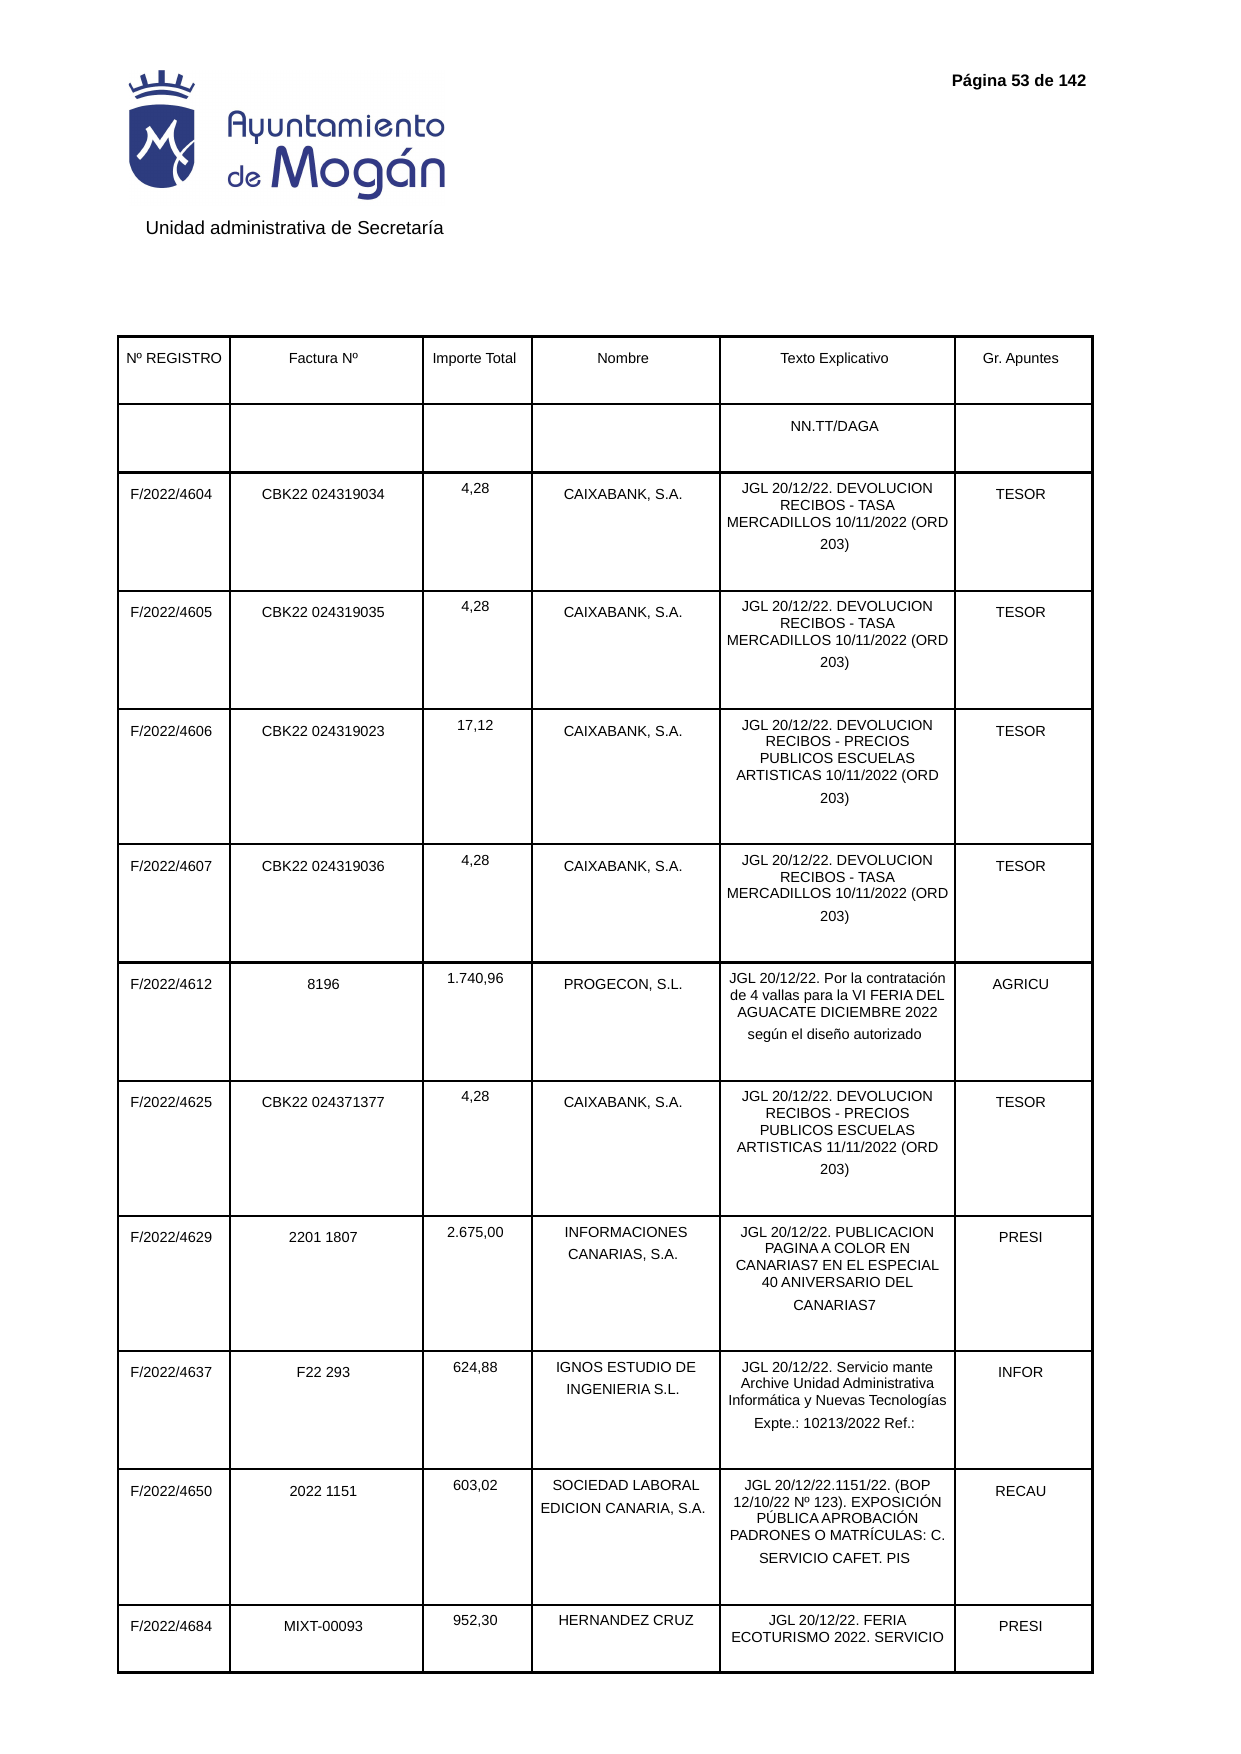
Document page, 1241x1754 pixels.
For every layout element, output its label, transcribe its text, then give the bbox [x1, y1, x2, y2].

table_cell 4,28 [424, 1082, 531, 1215]
table_cell SOCIEDAD LABORAL EDICION CANARIA, S.A. [533, 1470, 719, 1603]
table_cell TESOR [956, 710, 1091, 843]
table_cell 4,28 [424, 592, 531, 708]
table_cell 624,88 [424, 1352, 531, 1468]
table_header Gr. Apuntes [956, 338, 1091, 403]
table_cell IGNOS ESTUDIO DE INGENIERIA S.L. [533, 1352, 719, 1468]
table_cell RECAU [956, 1470, 1091, 1603]
table_cell NN.TT/DAGA [721, 405, 954, 471]
table_cell PROGECON, S.L. [533, 964, 719, 1080]
table_cell HERNANDEZ CRUZ [533, 1606, 719, 1671]
table_cell 952,30 [424, 1606, 531, 1671]
table_cell CBK22 024319036 [231, 845, 422, 961]
table_cell CAIXABANK, S.A. [533, 474, 719, 590]
table_cell 17,12 [424, 710, 531, 843]
table_cell F22 293 [231, 1352, 422, 1468]
table_cell CAIXABANK, S.A. [533, 710, 719, 843]
table_cell 8196 [231, 964, 422, 1080]
table_cell 2201 1807 [231, 1217, 422, 1350]
table_header Texto Explicativo [721, 338, 954, 403]
table_cell [231, 405, 422, 471]
table_cell PRESI [956, 1606, 1091, 1671]
table_cell 4,28 [424, 474, 531, 590]
table_cell [424, 405, 531, 471]
table_cell JGL 20/12/22. DEVOLUCION RECIBOS - TASA MERCADILLOS 10/11/2022 (ORD 203) [721, 592, 954, 708]
table_cell PRESI [956, 1217, 1091, 1350]
table_cell F/2022/4605 [119, 592, 229, 708]
table_cell JGL 20/12/22. Por la contratación de 4 vallas para la VI FERIA DEL AGUACATE DICIEMBRE 2022 según el diseño autorizado [721, 964, 954, 1080]
table_cell CAIXABANK, S.A. [533, 1082, 719, 1215]
table_cell INFOR [956, 1352, 1091, 1468]
picture [128, 70, 445, 206]
table_cell [533, 405, 719, 471]
table_cell 2022 1151 [231, 1470, 422, 1603]
table_cell CBK22 024319034 [231, 474, 422, 590]
table_cell AGRICU [956, 964, 1091, 1080]
table_cell 4,28 [424, 845, 531, 961]
table_cell F/2022/4637 [119, 1352, 229, 1468]
table_cell F/2022/4625 [119, 1082, 229, 1215]
table_cell JGL 20/12/22. DEVOLUCION RECIBOS - PRECIOS PUBLICOS ESCUELAS ARTISTICAS 10/11/2022 (ORD 203) [721, 710, 954, 843]
table_cell F/2022/4612 [119, 964, 229, 1080]
table_cell TESOR [956, 1082, 1091, 1215]
table_header Nombre [533, 338, 719, 403]
table_cell JGL 20/12/22. DEVOLUCION RECIBOS - TASA MERCADILLOS 10/11/2022 (ORD 203) [721, 845, 954, 961]
table_cell CAIXABANK, S.A. [533, 592, 719, 708]
table_cell TESOR [956, 845, 1091, 961]
table_cell F/2022/4684 [119, 1606, 229, 1671]
table_cell CBK22 024319023 [231, 710, 422, 843]
table_cell F/2022/4607 [119, 845, 229, 961]
table_cell [119, 405, 229, 471]
table_cell INFORMACIONES CANARIAS, S.A. [533, 1217, 719, 1350]
table_cell JGL 20/12/22. Servicio mante Archive Unidad Administrativa Informática y Nuevas Tecnologías Expte.: 10213/2022 Ref.: [721, 1352, 954, 1468]
table_cell [956, 405, 1091, 471]
table_cell MIXT-00093 [231, 1606, 422, 1671]
table_cell TESOR [956, 592, 1091, 708]
table_cell CAIXABANK, S.A. [533, 845, 719, 961]
table_header Nº REGISTRO [119, 338, 229, 403]
table_cell CBK22 024371377 [231, 1082, 422, 1215]
table_cell CBK22 024319035 [231, 592, 422, 708]
table_cell F/2022/4606 [119, 710, 229, 843]
table_cell 603,02 [424, 1470, 531, 1603]
table_cell F/2022/4629 [119, 1217, 229, 1350]
table_cell F/2022/4604 [119, 474, 229, 590]
table_cell JGL 20/12/22.1151/22. (BOP 12/10/22 Nº 123). EXPOSICIÓN PÚBLICA APROBACIÓN PADRONES O MATRÍCULAS: C. SERVICIO CAFET. PIS [721, 1470, 954, 1603]
table_cell JGL 20/12/22. DEVOLUCION RECIBOS - PRECIOS PUBLICOS ESCUELAS ARTISTICAS 11/11/2022 (ORD 203) [721, 1082, 954, 1215]
table_cell JGL 20/12/22. PUBLICACION PAGINA A COLOR EN CANARIAS7 EN EL ESPECIAL 40 ANIVERSARIO DEL CANARIAS7 [721, 1217, 954, 1350]
table_cell JGL 20/12/22. DEVOLUCION RECIBOS - TASA MERCADILLOS 10/11/2022 (ORD 203) [721, 474, 954, 590]
table_header Factura Nº [231, 338, 422, 403]
table_cell JGL 20/12/22. FERIA ECOTURISMO 2022. SERVICIO [721, 1606, 954, 1671]
table_cell 1.740,96 [424, 964, 531, 1080]
table_cell F/2022/4650 [119, 1470, 229, 1603]
table_header Importe Total [424, 338, 531, 403]
table_cell 2.675,00 [424, 1217, 531, 1350]
table_cell TESOR [956, 474, 1091, 590]
